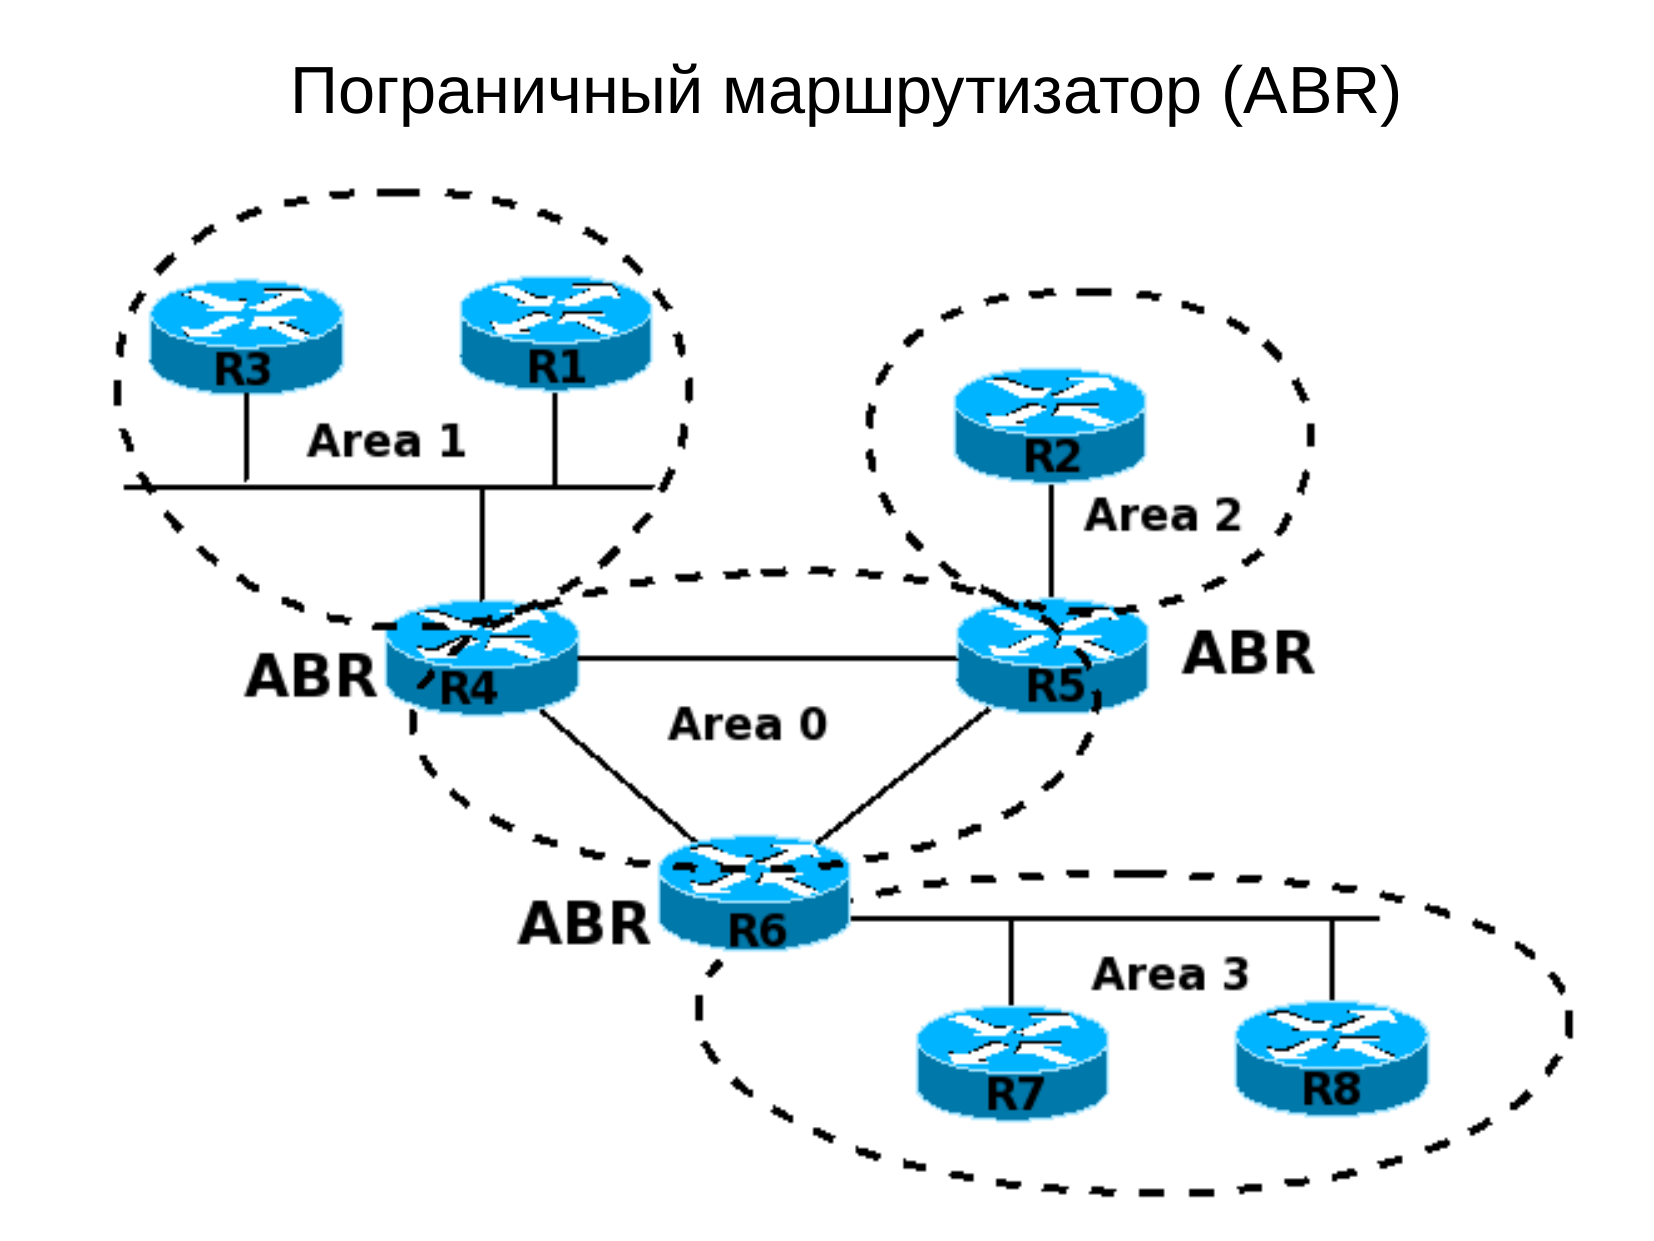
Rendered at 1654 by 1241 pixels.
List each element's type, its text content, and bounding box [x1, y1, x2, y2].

title Пограничный маршрутизатор (ABR) [82, 48, 1613, 133]
picture [112, 187, 1576, 1201]
